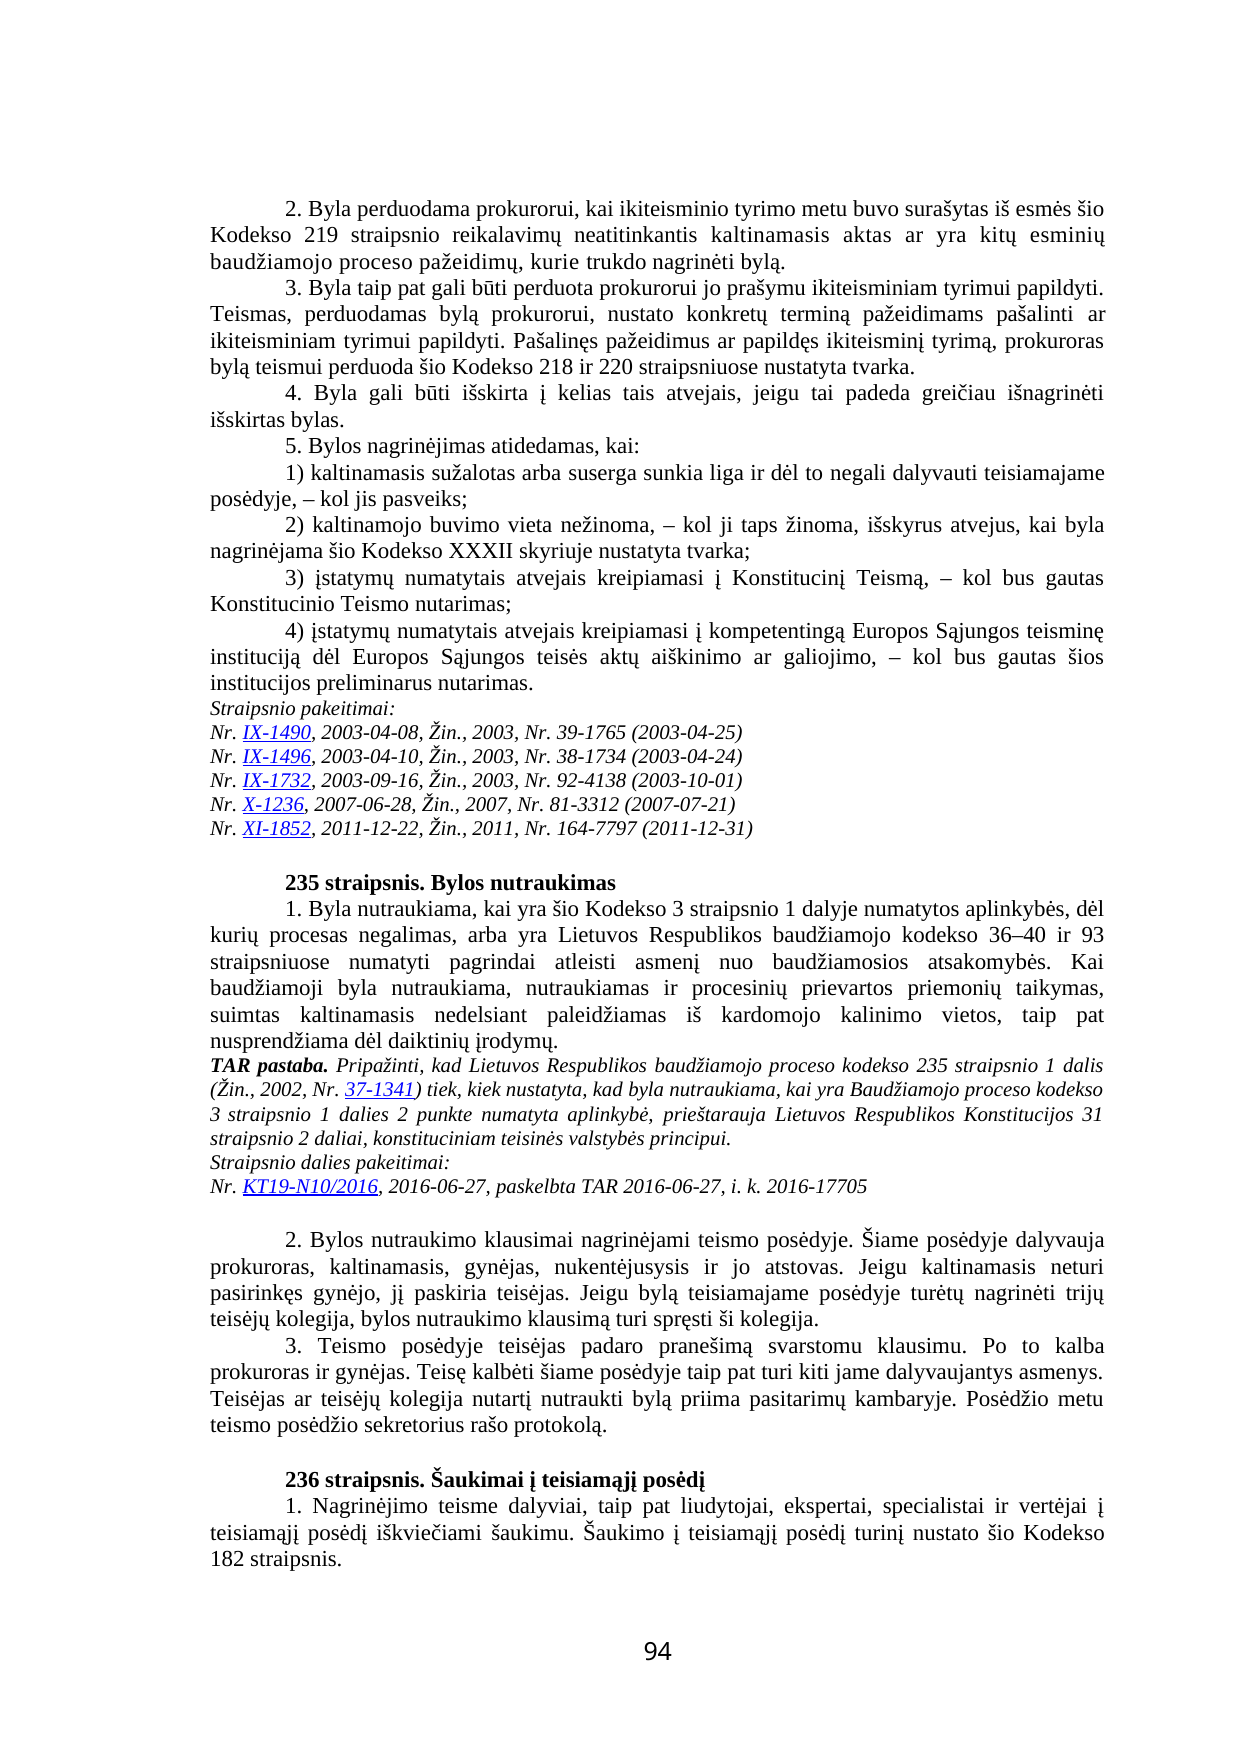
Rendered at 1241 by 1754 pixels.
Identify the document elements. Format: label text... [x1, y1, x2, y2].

text Straipsnio dalies pakeitimai: [210, 1149, 1106, 1174]
text 2. Byla perduodama prokurorui, kai ikiteisminio tyrimo metu buvo surašytas iš esmės šio Kodekso 219 straipsnio reikalavimų neatitinkantis kaltinamasis aktas ar yra kitų esminių baudžiamojo proceso pažeidimų, kurie trukdo nagrinėti bylą. [210, 195, 1106, 274]
text Straipsnio pakeitimai: [210, 696, 1106, 720]
text 4) įstatymų numatytais atvejais kreipiamasi į kompetentingą Europos Sąjungos teisminę instituciją dėl Europos Sąjungos teisės aktų aiškinimo ar galiojimo, – kol bus gautas šios institucijos preliminarus nutarimas. [210, 617, 1106, 696]
text 1. Nagrinėjimo teisme dalyviai, taip pat liudytojai, ekspertai, specialistai ir vertėjai į teisiamąjį posėdį iškviečiami šaukimu. Šaukimo į teisiamąjį posėdį turinį nustato šio Kodekso 182 straipsnis. [210, 1492, 1106, 1571]
text 235 straipsnis. Bylos nutraukimas [210, 869, 1106, 895]
text 5. Bylos nagrinėjimas atidedamas, kai: [210, 432, 1106, 458]
text TAR pastaba. Pripažinti, kad Lietuvos Respublikos baudžiamojo proceso kodekso 235 straipsnio 1 dalis (Žin., 2002, Nr. 37-1341) tiek, kiek nustatyta, kad byla nutraukiama, kai yra Baudžiamojo proceso kodekso 3 straipsnio 1 dalies 2 punkte numatyta aplinkybė, prieštarauja Lietuvos Respublikos Konstitucijos 31 straipsnio 2 daliai, konstituciniam teisinės valstybės principui. [210, 1053, 1106, 1149]
text 1. Byla nutraukiama, kai yra šio Kodekso 3 straipsnio 1 dalyje numatytos aplinkybės, dėl kurių procesas negalimas, arba yra Lietuvos Respublikos baudžiamojo kodekso 36–40 ir 93 straipsniuose numatyti pagrindai atleisti asmenį nuo baudžiamosios atsakomybės. Kai baudžiamoji byla nutraukiama, nutraukiamas ir procesinių prievartos priemonių taikymas, suimtas kaltinamasis nedelsiant paleidžiamas iš kardomojo kalinimo vietos, taip pat nusprendžiama dėl daiktinių įrodymų. [210, 895, 1106, 1053]
text 3. Byla taip pat gali būti perduota prokurorui jo prašymu ikiteisminiam tyrimui papildyti. Teismas, perduodamas bylą prokurorui, nustato konkretų terminą pažeidimams pašalinti ar ikiteisminiam tyrimui papildyti. Pašalinęs pažeidimus ar papildęs ikiteisminį tyrimą, prokuroras bylą teismui perduoda šio Kodekso 218 ir 220 straipsniuose nustatyta tvarka. [210, 274, 1106, 379]
text 3) įstatymų numatytais atvejais kreipiamasi į Konstitucinį Teismą, – kol bus gautas Konstitucinio Teismo nutarimas; [210, 564, 1106, 617]
text 3. Teismo posėdyje teisėjas padaro pranešimą svarstomu klausimu. Po to kalba prokuroras ir gynėjas. Teisę kalbėti šiame posėdyje taip pat turi kiti jame dalyvaujantys asmenys. Teisėjas ar teisėjų kolegija nutartį nutraukti bylą priima pasitarimų kambaryje. Posėdžio metu teismo posėdžio sekretorius rašo protokolą. [210, 1332, 1106, 1437]
text Nr. X-1236, 2007-06-28, Žin., 2007, Nr. 81-3312 (2007-07-21) [210, 792, 1106, 816]
text Nr. IX-1496, 2003-04-10, Žin., 2003, Nr. 38-1734 (2003-04-24) [210, 744, 1106, 768]
text 1) kaltinamasis sužalotas arba suserga sunkia liga ir dėl to negali dalyvauti teisiamajame posėdyje, – kol jis pasveiks; [210, 458, 1106, 511]
text 236 straipsnis. Šaukimai į teisiamąjį posėdį [210, 1466, 1106, 1492]
text 4. Byla gali būti išskirta į kelias tais atvejais, jeigu tai padeda greičiau išnagrinėti išskirtas bylas. [210, 379, 1106, 432]
text Nr. IX-1732, 2003-09-16, Žin., 2003, Nr. 92-4138 (2003-10-01) [210, 768, 1106, 792]
text 2) kaltinamojo buvimo vieta nežinoma, – kol ji taps žinoma, išskyrus atvejus, kai byla nagrinėjama šio Kodekso XXXII skyriuje nustatyta tvarka; [210, 511, 1106, 564]
text Nr. KT19-N10/2016, 2016-06-27, paskelbta TAR 2016-06-27, i. k. 2016-17705 [210, 1174, 1106, 1198]
text Nr. IX-1490, 2003-04-08, Žin., 2003, Nr. 39-1765 (2003-04-25) [210, 720, 1106, 744]
text Nr. XI-1852, 2011-12-22, Žin., 2011, Nr. 164-7797 (2011-12-31) [210, 816, 1106, 840]
text 2. Bylos nutraukimo klausimai nagrinėjami teismo posėdyje. Šiame posėdyje dalyvauja prokuroras, kaltinamasis, gynėjas, nukentėjusysis ir jo atstovas. Jeigu kaltinamasis neturi pasirinkęs gynėjo, jį paskiria teisėjas. Jeigu bylą teisiamajame posėdyje turėtų nagrinėti trijų teisėjų kolegija, bylos nutraukimo klausimą turi spręsti ši kolegija. [210, 1226, 1106, 1332]
